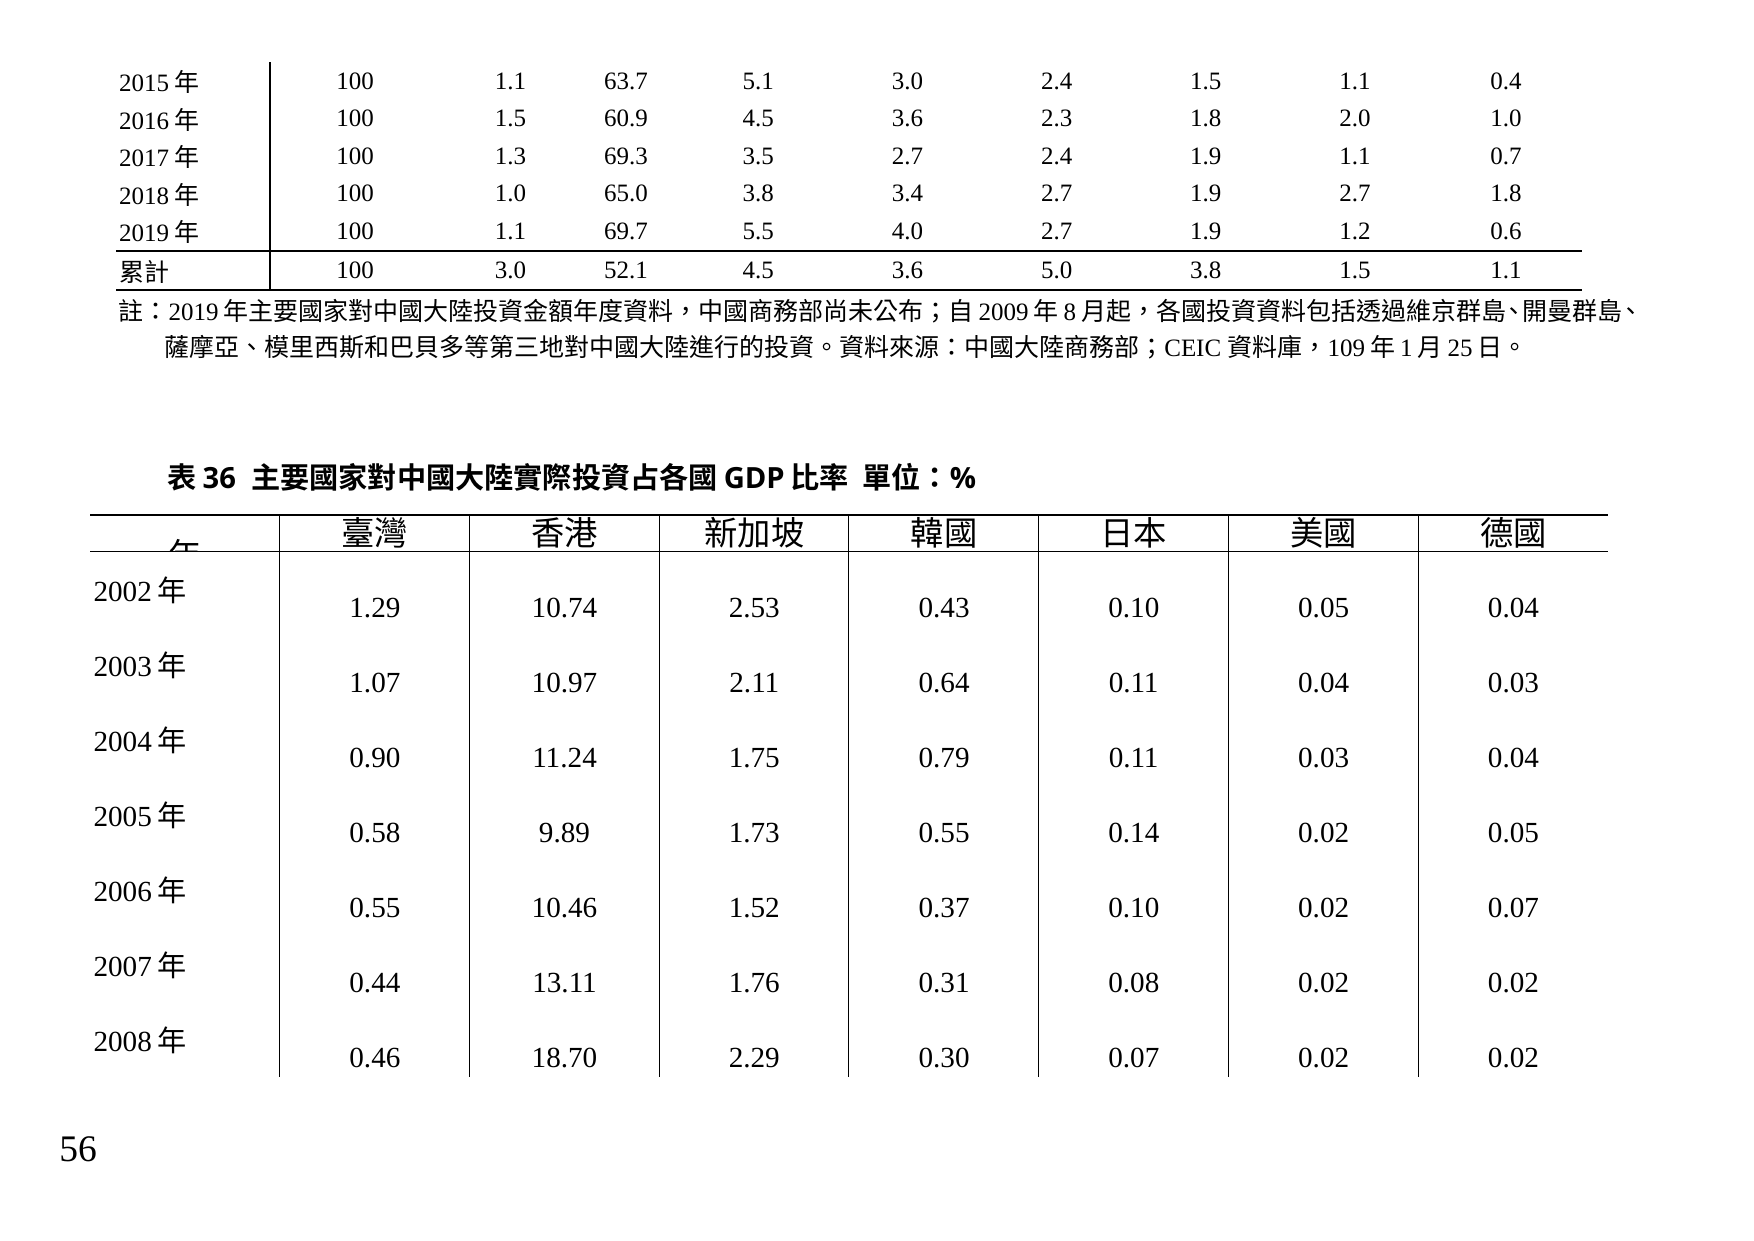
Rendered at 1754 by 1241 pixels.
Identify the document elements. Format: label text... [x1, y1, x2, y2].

table_header 年 [173, 545, 185, 551]
table_cell 52.1 [568, 252, 683, 289]
table_cell 1.9 [1131, 137, 1280, 174]
table_cell 1.5 [452, 100, 568, 137]
table_cell 3.8 [684, 175, 833, 212]
table_cell 2003年 [90, 627, 279, 702]
table_cell 2017年 [116, 137, 269, 174]
table_header 日本 [1039, 516, 1228, 551]
table_cell 2.4 [982, 62, 1131, 99]
table_cell 0.44 [280, 927, 469, 1002]
table_cell 100 [271, 137, 452, 174]
table_cell 0.02 [1229, 852, 1418, 927]
table_cell 10.97 [470, 627, 659, 702]
table_cell 0.55 [280, 852, 469, 927]
table_cell 1.5 [1280, 252, 1429, 289]
table_cell 0.46 [280, 1002, 469, 1077]
table_cell 100 [271, 62, 452, 99]
table_cell 0.4 [1429, 62, 1582, 99]
table_cell 2.7 [982, 212, 1131, 249]
table_cell 0.30 [849, 1002, 1038, 1077]
table_cell 10.46 [470, 852, 659, 927]
table_cell 13.11 [470, 927, 659, 1002]
table_cell 69.7 [568, 212, 683, 249]
table_cell 2.7 [833, 137, 982, 174]
table_cell 5.1 [684, 62, 833, 99]
table_cell 1.0 [1429, 100, 1582, 137]
table_cell 1.1 [452, 212, 568, 249]
table_header 香港 [470, 516, 659, 551]
table_cell 3.0 [452, 252, 568, 289]
table_cell 2016年 [116, 100, 269, 137]
table_cell 0.02 [1229, 1002, 1418, 1077]
table_cell 4.0 [833, 212, 982, 249]
table_cell 0.03 [1229, 702, 1418, 777]
table_cell 累計 [116, 252, 269, 289]
table_cell 3.0 [833, 62, 982, 99]
table_cell 60.9 [568, 100, 683, 137]
table_cell 1.1 [1429, 252, 1582, 289]
table_cell 4.5 [684, 252, 833, 289]
table_cell 0.90 [280, 702, 469, 777]
table_cell 0.04 [1419, 552, 1608, 627]
table_cell 1.1 [1280, 137, 1429, 174]
table_cell 0.58 [280, 777, 469, 852]
table_cell 18.70 [470, 1002, 659, 1077]
table_cell 2.7 [1280, 175, 1429, 212]
table_cell 1.52 [660, 852, 848, 927]
table_cell 3.6 [833, 252, 982, 289]
table_cell 2.53 [660, 552, 848, 627]
table_cell 0.02 [1229, 927, 1418, 1002]
table_cell 2002年 [90, 552, 279, 627]
table_cell 2.7 [982, 175, 1131, 212]
table_cell 0.31 [849, 927, 1038, 1002]
table_cell 9.89 [470, 777, 659, 852]
table_cell 0.11 [1039, 627, 1228, 702]
table_cell 2008年 [90, 1002, 279, 1077]
table_cell 1.76 [660, 927, 848, 1002]
table_header 年 [90, 516, 279, 551]
table_cell 2.29 [660, 1002, 848, 1077]
table_cell 100 [271, 100, 452, 137]
table_cell 3.8 [1131, 252, 1280, 289]
table_cell 2019年 [116, 212, 269, 249]
table_cell 2007年 [90, 927, 279, 1002]
table_cell 65.0 [568, 175, 683, 212]
table_cell 0.04 [1419, 702, 1608, 777]
table_cell 5.0 [982, 252, 1131, 289]
text 註：2019年主要國家對中國大陸投資金額年度資料，中國商務部尚未公布；自2009年8月起，各國投資資料包括透過維京群島、開曼群島、薩摩亞、模里西斯和巴貝多等第三地對中國大陸進行的投資。資料來源：中國大陸商務部；CEIC 資料庫，109年1月25日。 [118, 291, 1639, 364]
table_cell 2.0 [1280, 100, 1429, 137]
table_cell 0.10 [1039, 852, 1228, 927]
table_cell 3.4 [833, 175, 982, 212]
table_cell 100 [271, 175, 452, 212]
table_cell 2.4 [982, 137, 1131, 174]
table_cell 10.74 [470, 552, 659, 627]
table_cell 0.04 [1229, 627, 1418, 702]
table_cell 2018年 [116, 175, 269, 212]
table_cell 2.3 [982, 100, 1131, 137]
table_cell 2006年 [90, 852, 279, 927]
table_cell 1.1 [1280, 62, 1429, 99]
table_cell 0.05 [1419, 777, 1608, 852]
table_cell 1.8 [1131, 100, 1280, 137]
table_cell 100 [271, 252, 452, 289]
table_cell 0.07 [1419, 852, 1608, 927]
table_cell 3.6 [833, 100, 982, 137]
table_header 韓國 [849, 516, 1038, 551]
table_cell 1.07 [280, 627, 469, 702]
table_cell 0.37 [849, 852, 1038, 927]
table_cell 0.6 [1429, 212, 1582, 249]
table_cell 1.9 [1131, 175, 1280, 212]
table_cell 1.3 [452, 137, 568, 174]
table_cell 0.08 [1039, 927, 1228, 1002]
table_cell 2.11 [660, 627, 848, 702]
table_cell 0.79 [849, 702, 1038, 777]
table_cell 0.10 [1039, 552, 1228, 627]
subtitle 表36 主要國家對中國大陸實際投資占各國GDP比率 單位：% [59, 439, 1639, 514]
table_cell 3.5 [684, 137, 833, 174]
table_cell 1.73 [660, 777, 848, 852]
table_cell 2005年 [90, 777, 279, 852]
table_cell 0.02 [1229, 777, 1418, 852]
table_cell 0.64 [849, 627, 1038, 702]
table_cell 1.5 [1131, 62, 1280, 99]
table_cell 0.43 [849, 552, 1038, 627]
table_cell 0.7 [1429, 137, 1582, 174]
table_cell 0.02 [1419, 1002, 1608, 1077]
table_cell 0.05 [1229, 552, 1418, 627]
table_cell 1.9 [1131, 212, 1280, 249]
table_cell 63.7 [568, 62, 683, 99]
table_cell 0.14 [1039, 777, 1228, 852]
table_cell 0.07 [1039, 1002, 1228, 1077]
table_cell 1.2 [1280, 212, 1429, 249]
table_header 美國 [1229, 516, 1418, 551]
table_cell 100 [271, 212, 452, 249]
table_cell 0.02 [1419, 927, 1608, 1002]
table_cell 11.24 [470, 702, 659, 777]
table_cell 1.8 [1429, 175, 1582, 212]
table_header 德國 [1419, 516, 1608, 551]
table_cell 0.55 [849, 777, 1038, 852]
table_cell 4.5 [684, 100, 833, 137]
table_cell 0.11 [1039, 702, 1228, 777]
table_cell 1.0 [452, 175, 568, 212]
table_cell 1.75 [660, 702, 848, 777]
table_cell 5.5 [684, 212, 833, 249]
table_cell 2015年 [116, 62, 269, 99]
table_cell 69.3 [568, 137, 683, 174]
table_cell 0.03 [1419, 627, 1608, 702]
table_cell 1.1 [452, 62, 568, 99]
table_cell 2004年 [90, 702, 279, 777]
table_header 新加坡 [660, 516, 848, 551]
table_cell 1.29 [280, 552, 469, 627]
table_header 臺灣 [280, 516, 469, 551]
